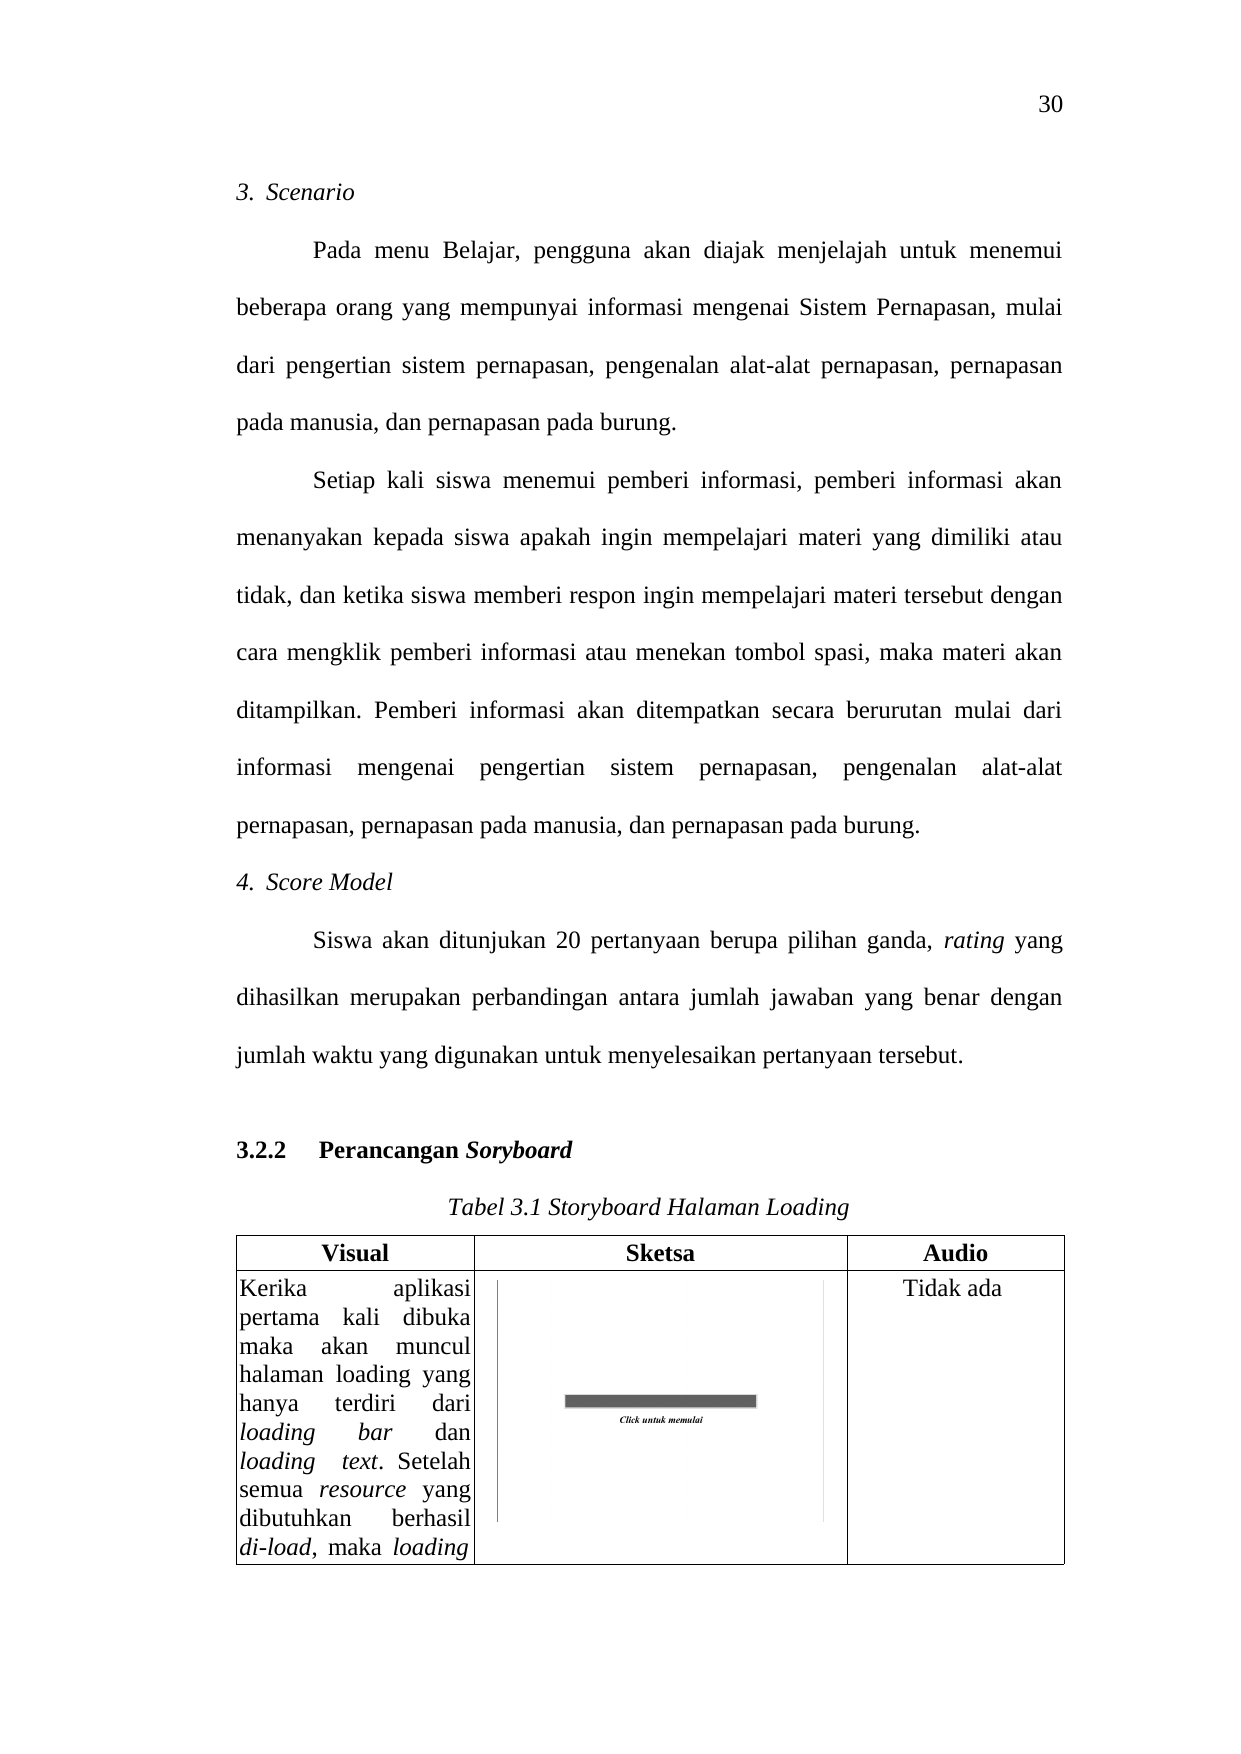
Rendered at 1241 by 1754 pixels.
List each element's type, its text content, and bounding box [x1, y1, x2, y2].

text Setiap kali siswa menemui pemberi informasi, pemberi informasi akan menanyakan kepada siswa apakah ingin mempelajari materi yang dimiliki atau tidak, dan ketika siswa memberi respon ingin mempelajari materi tersebut dengan cara mengklik pemberi informasi atau menekan tombol spasi, maka materi akan ditampilkan. Pemberi informasi akan ditempatkan secara berurutan mulai dari informasi mengenai pengertian sistem pernapasan, pengenalan alat-alat pernapasan, pernapasan pada manusia, dan pernapasan pada burung. [236, 465, 1063, 838]
table_header Sketsa [475, 1236, 847, 1270]
subtitle Perancangan Soryboard [236, 1135, 1063, 1163]
table_cell Tidak ada [848, 1271, 1064, 1564]
picture [497, 1280, 824, 1522]
text Pada menu Belajar, pengguna akan diajak menjelajah untuk menemui beberapa orang yang mempunyai informasi mengenai Sistem Pernapasan, mulai dari pengertian sistem pernapasan, pengenalan alat-alat pernapasan, pernapasan pada manusia, dan pernapasan pada burung. [236, 235, 1063, 436]
text Tabel 3.1 Storyboard Halaman Loading [236, 1192, 1063, 1221]
list Scenario [236, 177, 1063, 206]
table_cell [475, 1271, 847, 1564]
list Score Model [236, 867, 1063, 896]
table_header Visual [237, 1236, 474, 1270]
table_cell Kerika aplikasi pertama kali dibuka maka akan muncul halaman loading yang hanya terdiri dari loading bar dan loading text. Setelah semua resource yang dibutuhkan berhasil di-load, maka loading [237, 1271, 474, 1564]
table_header Audio [848, 1236, 1064, 1270]
text Siswa akan ditunjukan 20 pertanyaan berupa pilihan ganda, rating yang dihasilkan merupakan perbandingan antara jumlah jawaban yang benar dengan jumlah waktu yang digunakan untuk menyelesaikan pertanyaan tersebut. [236, 925, 1063, 1068]
